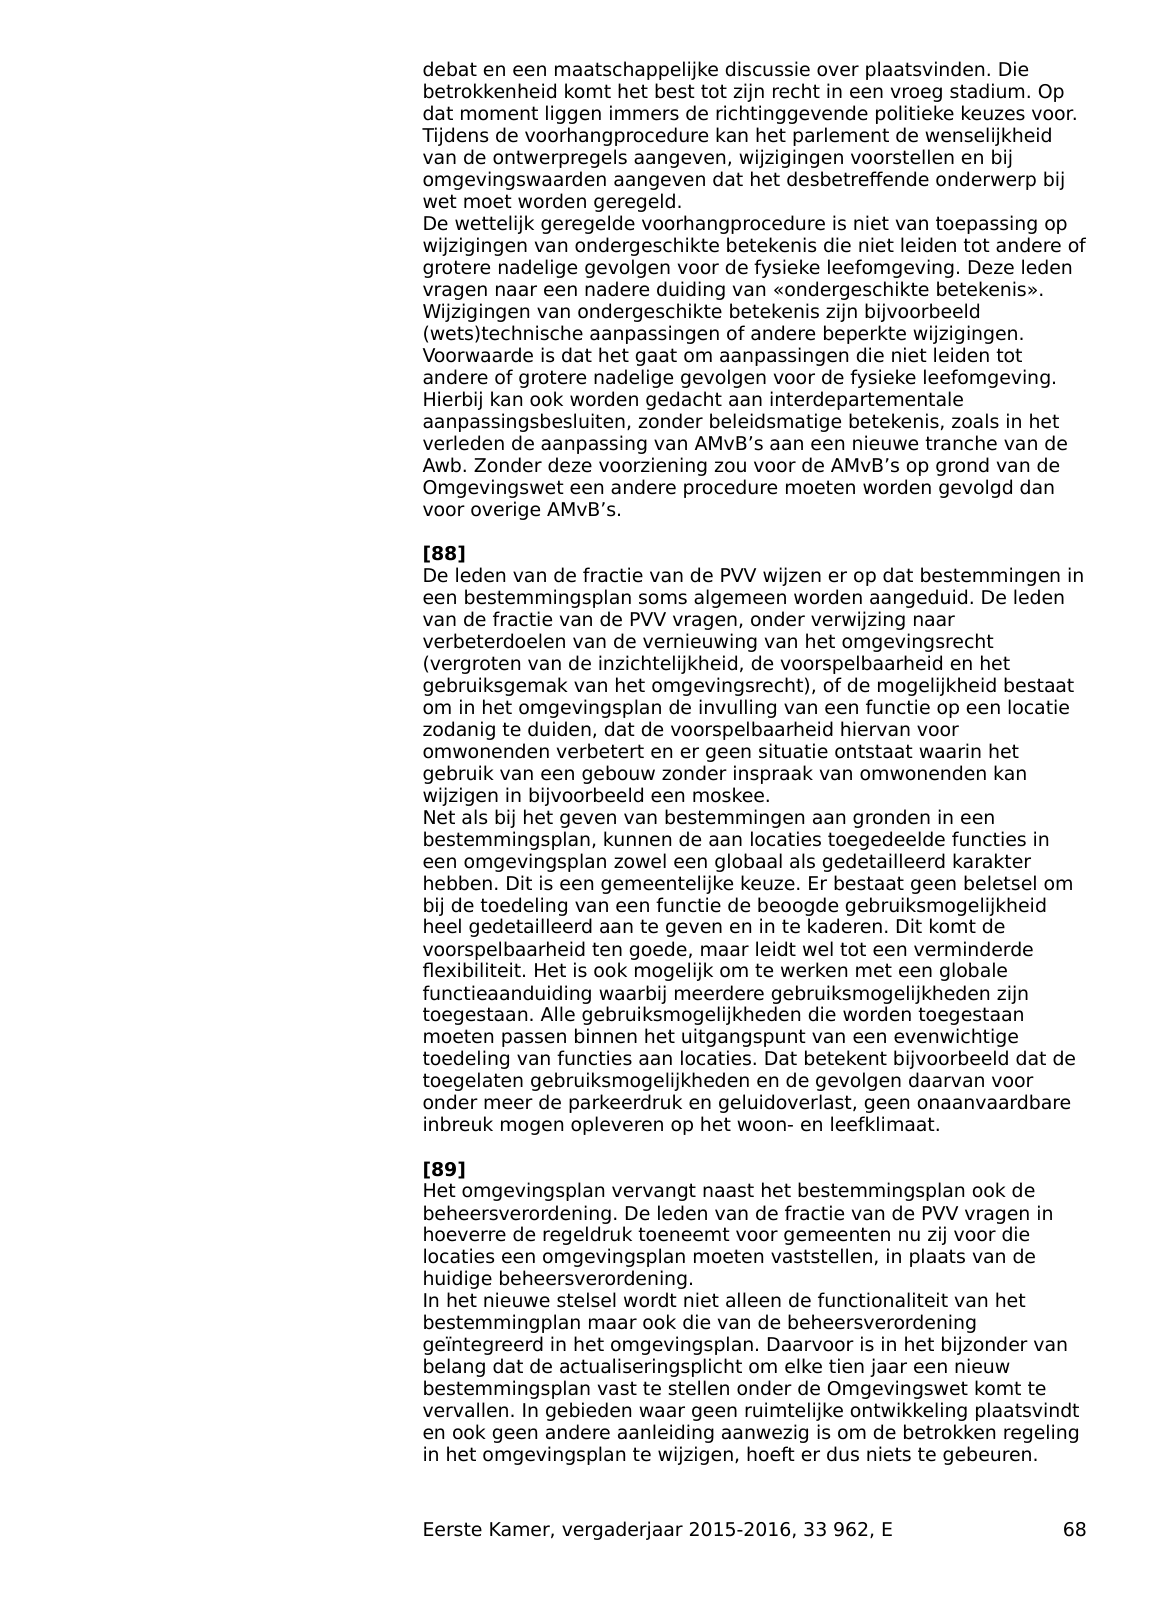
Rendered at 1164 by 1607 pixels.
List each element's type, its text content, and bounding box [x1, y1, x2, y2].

text De wettelijk geregelde voorhangprocedure is niet van toepassing op wijzigingen van ondergeschikte betekenis die niet leiden tot andere of grotere nadelige gevolgen voor de fysieke leefomgeving. Deze leden vragen naar een nadere duiding van «ondergeschikte betekenis». Wijzigingen van ondergeschikte betekenis zijn bijvoorbeeld (wets)technische aanpassingen of andere beperkte wijzigingen. Voorwaarde is dat het gaat om aanpassingen die niet leiden tot andere of grotere nadelige gevolgen voor de fysieke leefomgeving. Hierbij kan ook worden gedacht aan interdepartementale aanpassingsbesluiten, zonder beleidsmatige betekenis, zoals in het verleden de aanpassing van AMvB’s aan een nieuwe tranche van de Awb. Zonder deze voorziening zou voor de AMvB’s op grond van de Omgevingswet een andere procedure moeten worden gevolgd dan voor overige AMvB’s. [422, 213, 1087, 521]
text debat en een maatschappelijke discussie over plaatsvinden. Die betrokkenheid komt het best tot zijn recht in een vroeg stadium. Op dat moment liggen immers de richtinggevende politieke keuzes voor. Tijdens de voorhangprocedure kan het parlement de wenselijkheid van de ontwerpregels aangeven, wijzigingen voorstellen en bij omgevingswaarden aangeven dat het desbetreffende onderwerp bij wet moet worden geregeld. [422, 59, 1087, 213]
text [88] [422, 543, 1087, 565]
text De leden van de fractie van de PVV wijzen er op dat bestemmingen in een bestemmingsplan soms algemeen worden aangeduid. De leden van de fractie van de PVV vragen, onder verwijzing naar verbeterdoelen van de vernieuwing van het omgevingsrecht (vergroten van de inzichtelijkheid, de voorspelbaarheid en het gebruiksgemak van het omgevingsrecht), of de mogelijkheid bestaat om in het omgevingsplan de invulling van een functie op een locatie zodanig te duiden, dat de voorspelbaarheid hiervan voor omwonenden verbetert en er geen situatie ontstaat waarin het gebruik van een gebouw zonder inspraak van omwonenden kan wijzigen in bijvoorbeeld een moskee. [422, 565, 1087, 807]
text In het nieuwe stelsel wordt niet alleen de functionaliteit van het bestemmingplan maar ook die van de beheersverordening geïntegreerd in het omgevingsplan. Daarvoor is in het bijzonder van belang dat de actualiseringsplicht om elke tien jaar een nieuw bestemmingsplan vast te stellen onder de Omgevingswet komt te vervallen. In gebieden waar geen ruimtelijke ontwikkeling plaatsvindt en ook geen andere aanleiding aanwezig is om de betrokken regeling in het omgevingsplan te wijzigen, hoeft er dus niets te gebeuren. [422, 1290, 1087, 1466]
text [89] [422, 1158, 1087, 1180]
text Het omgevingsplan vervangt naast het bestemmingsplan ook de beheersverordening. De leden van de fractie van de PVV vragen in hoeverre de regeldruk toeneemt voor gemeenten nu zij voor die locaties een omgevingsplan moeten vaststellen, in plaats van de huidige beheersverordening. [422, 1180, 1087, 1290]
text Net als bij het geven van bestemmingen aan gronden in een bestemmingsplan, kunnen de aan locaties toegedeelde functies in een omgevingsplan zowel een globaal als gedetailleerd karakter hebben. Dit is een gemeentelijke keuze. Er bestaat geen beletsel om bij de toedeling van een functie de beoogde gebruiksmogelijkheid heel gedetailleerd aan te geven en in te kaderen. Dit komt de voorspelbaarheid ten goede, maar leidt wel tot een verminderde flexibiliteit. Het is ook mogelijk om te werken met een globale functieaanduiding waarbij meerdere gebruiksmogelijkheden zijn toegestaan. Alle gebruiksmogelijkheden die worden toegestaan moeten passen binnen het uitgangspunt van een evenwichtige toedeling van functies aan locaties. Dat betekent bijvoorbeeld dat de toegelaten gebruiksmogelijkheden en de gevolgen daarvan voor onder meer de parkeerdruk en geluidoverlast, geen onaanvaardbare inbreuk mogen opleveren op het woon- en leefklimaat. [422, 807, 1087, 1136]
